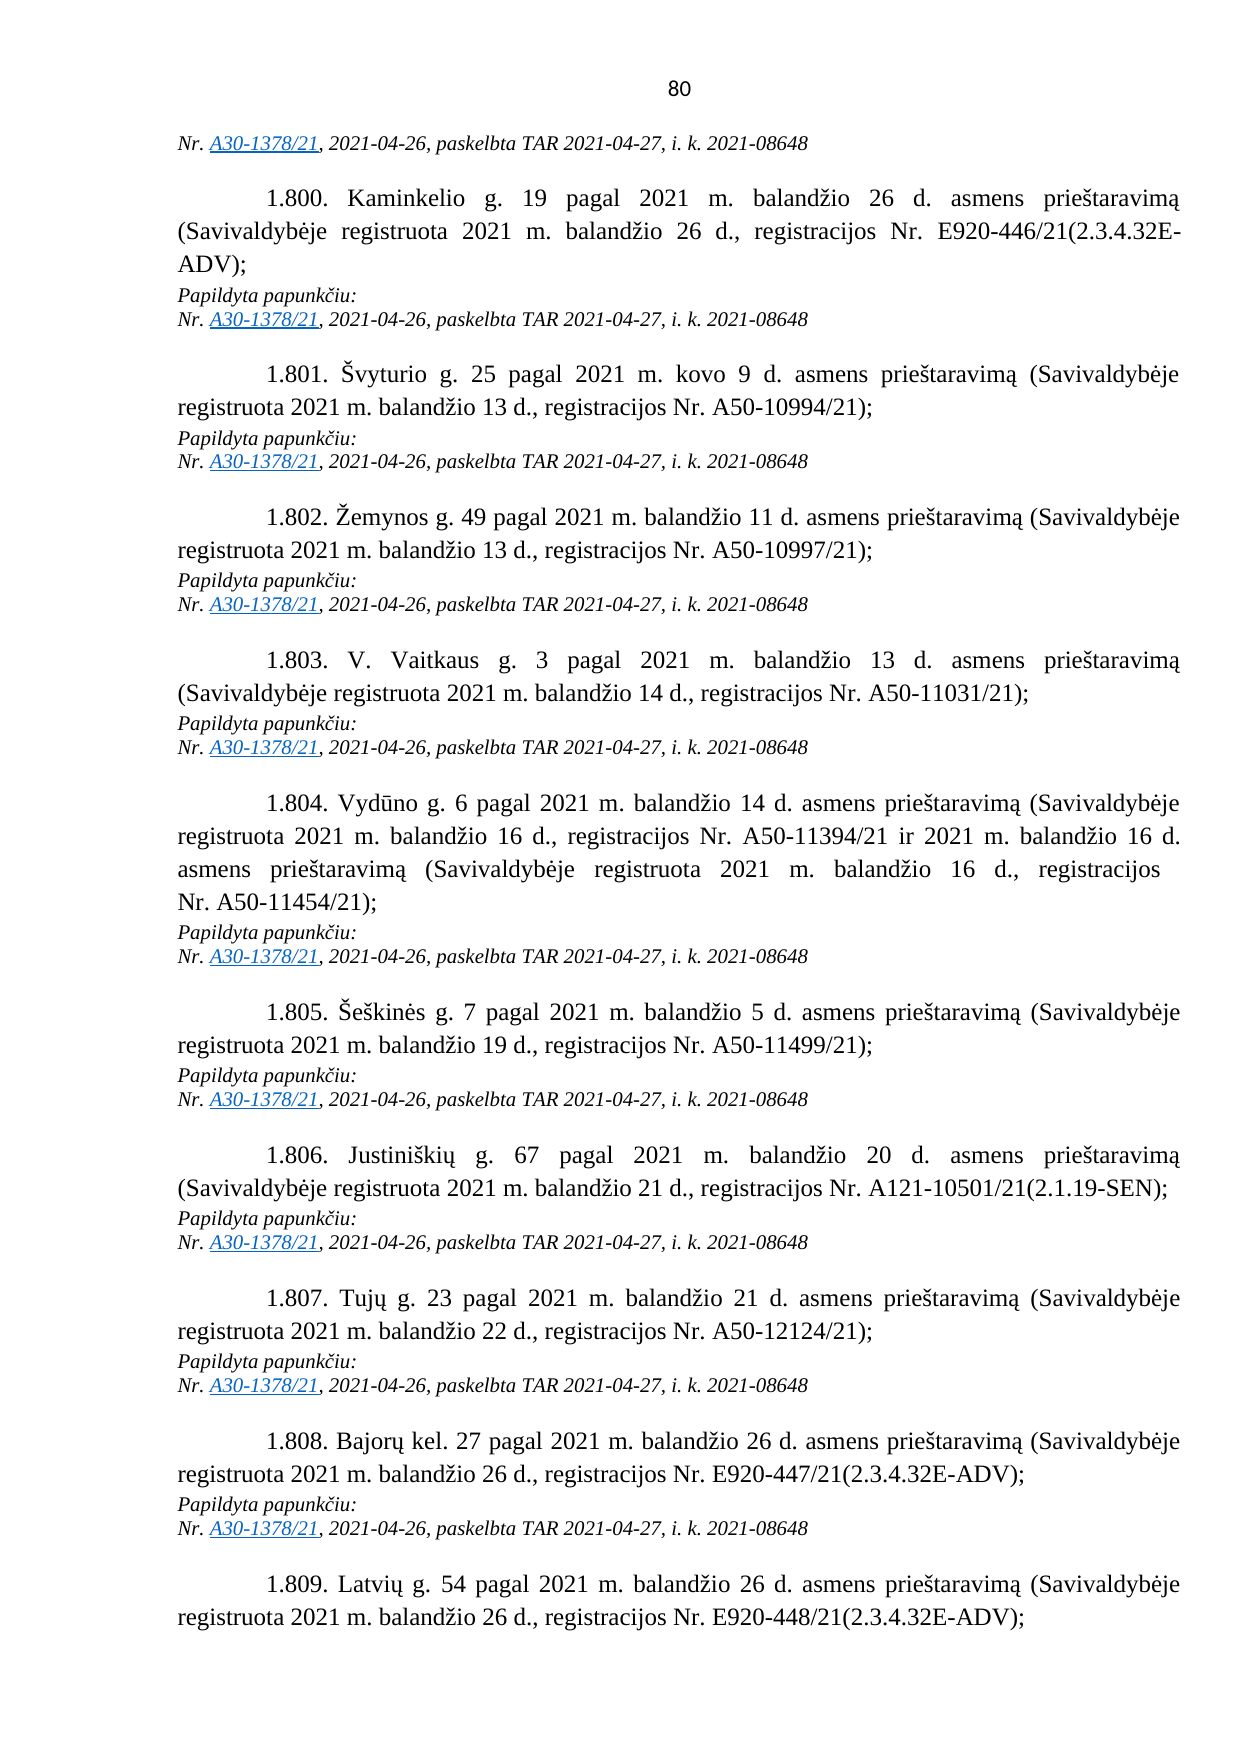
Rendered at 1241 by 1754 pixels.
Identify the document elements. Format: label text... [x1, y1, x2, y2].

text Papildyta papunkčiu: [177, 425, 1181, 449]
text Nr. A30-1378/21, 2021-04-26, paskelbta TAR 2021-04-27, i. k. 2021-08648 [177, 944, 1181, 968]
text Papildyta papunkčiu: [177, 282, 1181, 307]
text 1.800. Kaminkelio g. 19 pagal 2021 m. balandžio 26 d. asmens prieštaravimą (Savivaldybėje registruota 2021 m. balandžio 26 d., registracijos Nr. E920-446/21(2.3.4.32E-ADV); [177, 183, 1181, 278]
text 1.802. Žemynos g. 49 pagal 2021 m. balandžio 11 d. asmens prieštaravimą (Savivaldybėje registruota 2021 m. balandžio 13 d., registracijos Nr. A50-10997/21); [177, 502, 1181, 564]
text Nr. A30-1378/21, 2021-04-26, paskelbta TAR 2021-04-27, i. k. 2021-08648 [177, 1516, 1181, 1540]
text Nr. A30-1378/21, 2021-04-26, paskelbta TAR 2021-04-27, i. k. 2021-08648 [177, 592, 1181, 616]
text Papildyta papunkčiu: [177, 711, 1181, 735]
text Nr. A30-1378/21, 2021-04-26, paskelbta TAR 2021-04-27, i. k. 2021-08648 [177, 1373, 1181, 1397]
text Nr. A30-1378/21, 2021-04-26, paskelbta TAR 2021-04-27, i. k. 2021-08648 [177, 307, 1181, 331]
text 1.804. Vydūno g. 6 pagal 2021 m. balandžio 14 d. asmens prieštaravimą (Savivaldybėje registruota 2021 m. balandžio 16 d., registracijos Nr. A50-11394/21 ir 2021 m. balandžio 16 d. asmens prieštaravimą (Savivaldybėje registruota 2021 m. balandžio 16 d., registracijos Nr. A50-11454/21); [177, 788, 1181, 916]
text 1.805. Šeškinės g. 7 pagal 2021 m. balandžio 5 d. asmens prieštaravimą (Savivaldybėje registruota 2021 m. balandžio 19 d., registracijos Nr. A50-11499/21); [177, 997, 1181, 1059]
text 1.806. Justiniškių g. 67 pagal 2021 m. balandžio 20 d. asmens prieštaravimą (Savivaldybėje registruota 2021 m. balandžio 21 d., registracijos Nr. A121-10501/21(2.1.19-SEN); [177, 1140, 1181, 1202]
text 1.809. Latvių g. 54 pagal 2021 m. balandžio 26 d. asmens prieštaravimą (Savivaldybėje registruota 2021 m. balandžio 26 d., registracijos Nr. E920-448/21(2.3.4.32E-ADV); [177, 1569, 1181, 1631]
text Papildyta papunkčiu: [177, 1349, 1181, 1373]
text Nr. A30-1378/21, 2021-04-26, paskelbta TAR 2021-04-27, i. k. 2021-08648 [177, 735, 1181, 759]
text Papildyta papunkčiu: [177, 1206, 1181, 1230]
text Nr. A30-1378/21, 2021-04-26, paskelbta TAR 2021-04-27, i. k. 2021-08648 [177, 131, 1181, 155]
text Papildyta papunkčiu: [177, 1063, 1181, 1087]
text Nr. A30-1378/21, 2021-04-26, paskelbta TAR 2021-04-27, i. k. 2021-08648 [177, 1230, 1181, 1254]
text Papildyta papunkčiu: [177, 568, 1181, 592]
text Nr. A30-1378/21, 2021-04-26, paskelbta TAR 2021-04-27, i. k. 2021-08648 [177, 449, 1181, 473]
text 1.807. Tujų g. 23 pagal 2021 m. balandžio 21 d. asmens prieštaravimą (Savivaldybėje registruota 2021 m. balandžio 22 d., registracijos Nr. A50-12124/21); [177, 1283, 1181, 1345]
text 1.803. V. Vaitkaus g. 3 pagal 2021 m. balandžio 13 d. asmens prieštaravimą (Savivaldybėje registruota 2021 m. balandžio 14 d., registracijos Nr. A50-11031/21); [177, 645, 1181, 707]
text Papildyta papunkčiu: [177, 1492, 1181, 1516]
text Papildyta papunkčiu: [177, 920, 1181, 944]
text 1.801. Švyturio g. 25 pagal 2021 m. kovo 9 d. asmens prieštaravimą (Savivaldybėje registruota 2021 m. balandžio 13 d., registracijos Nr. A50-10994/21); [177, 359, 1181, 421]
text Nr. A30-1378/21, 2021-04-26, paskelbta TAR 2021-04-27, i. k. 2021-08648 [177, 1087, 1181, 1111]
text 1.808. Bajorų kel. 27 pagal 2021 m. balandžio 26 d. asmens prieštaravimą (Savivaldybėje registruota 2021 m. balandžio 26 d., registracijos Nr. E920-447/21(2.3.4.32E-ADV); [177, 1426, 1181, 1488]
